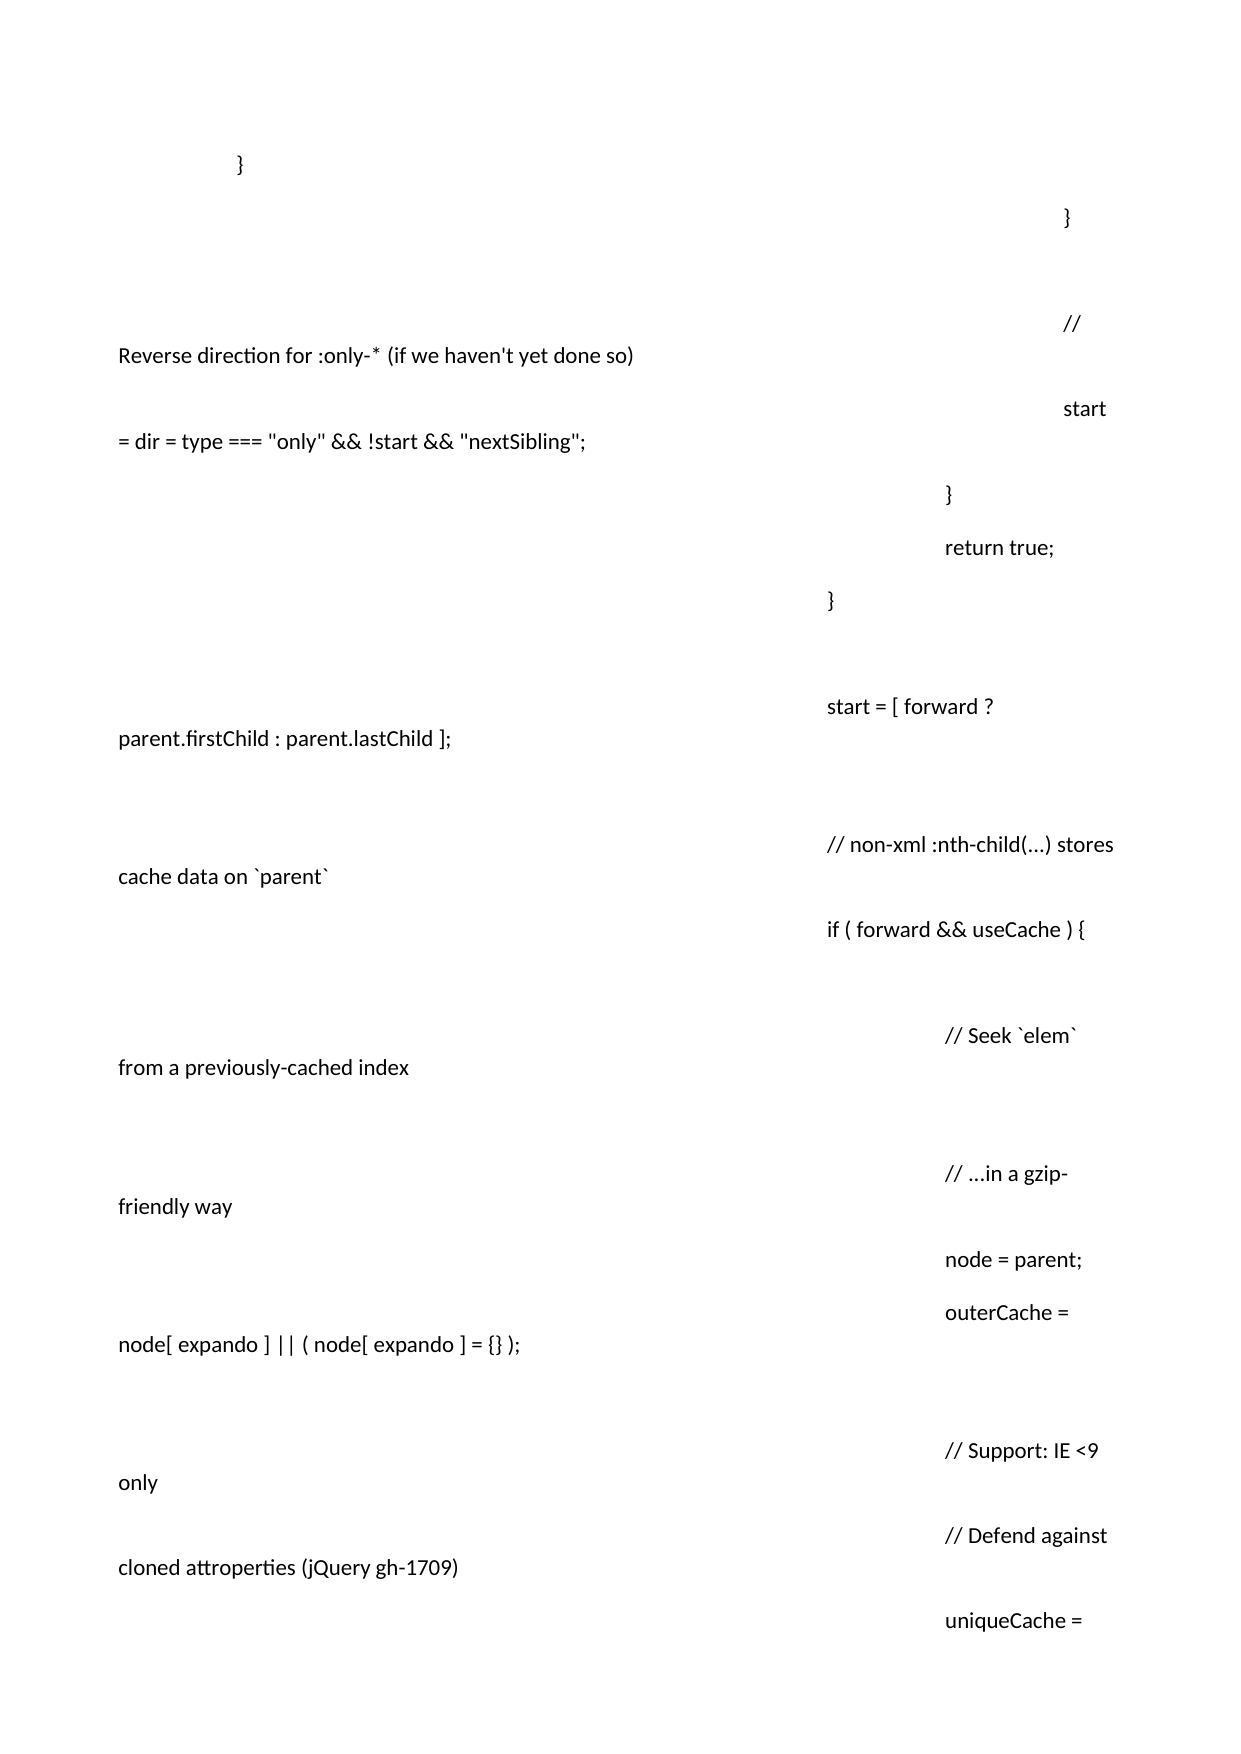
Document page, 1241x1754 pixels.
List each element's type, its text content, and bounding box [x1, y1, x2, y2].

text } [118, 480, 1122, 508]
text return true; [118, 533, 1122, 561]
text if ( forward && useCache ) { [118, 915, 1122, 943]
text outerCache = node[ expando ] || ( node[ expando ] = {} ); [118, 1298, 1122, 1358]
text // Reverse direction for :only-* (if we haven't yet done so) [118, 309, 1122, 369]
text } [118, 586, 1122, 614]
text start = dir = type === "only" && !start && "nextSibling"; [118, 394, 1122, 455]
text // non-xml :nth-child(...) stores cache data on `parent` [118, 830, 1122, 890]
text // Defend against cloned attroperties (jQuery gh-1709) [118, 1521, 1122, 1581]
text // ...in a gzip-friendly way [118, 1159, 1122, 1220]
text } [118, 203, 1122, 231]
text // Seek `elem` from a previously-cached index [118, 1021, 1122, 1082]
text node = parent; [118, 1245, 1122, 1273]
text // Support: IE <9 only [118, 1436, 1122, 1496]
text uniqueCache = [118, 1606, 1122, 1634]
text start = [ forward ? parent.firstChild : parent.lastChild ]; [118, 692, 1122, 752]
text } [118, 118, 1122, 178]
